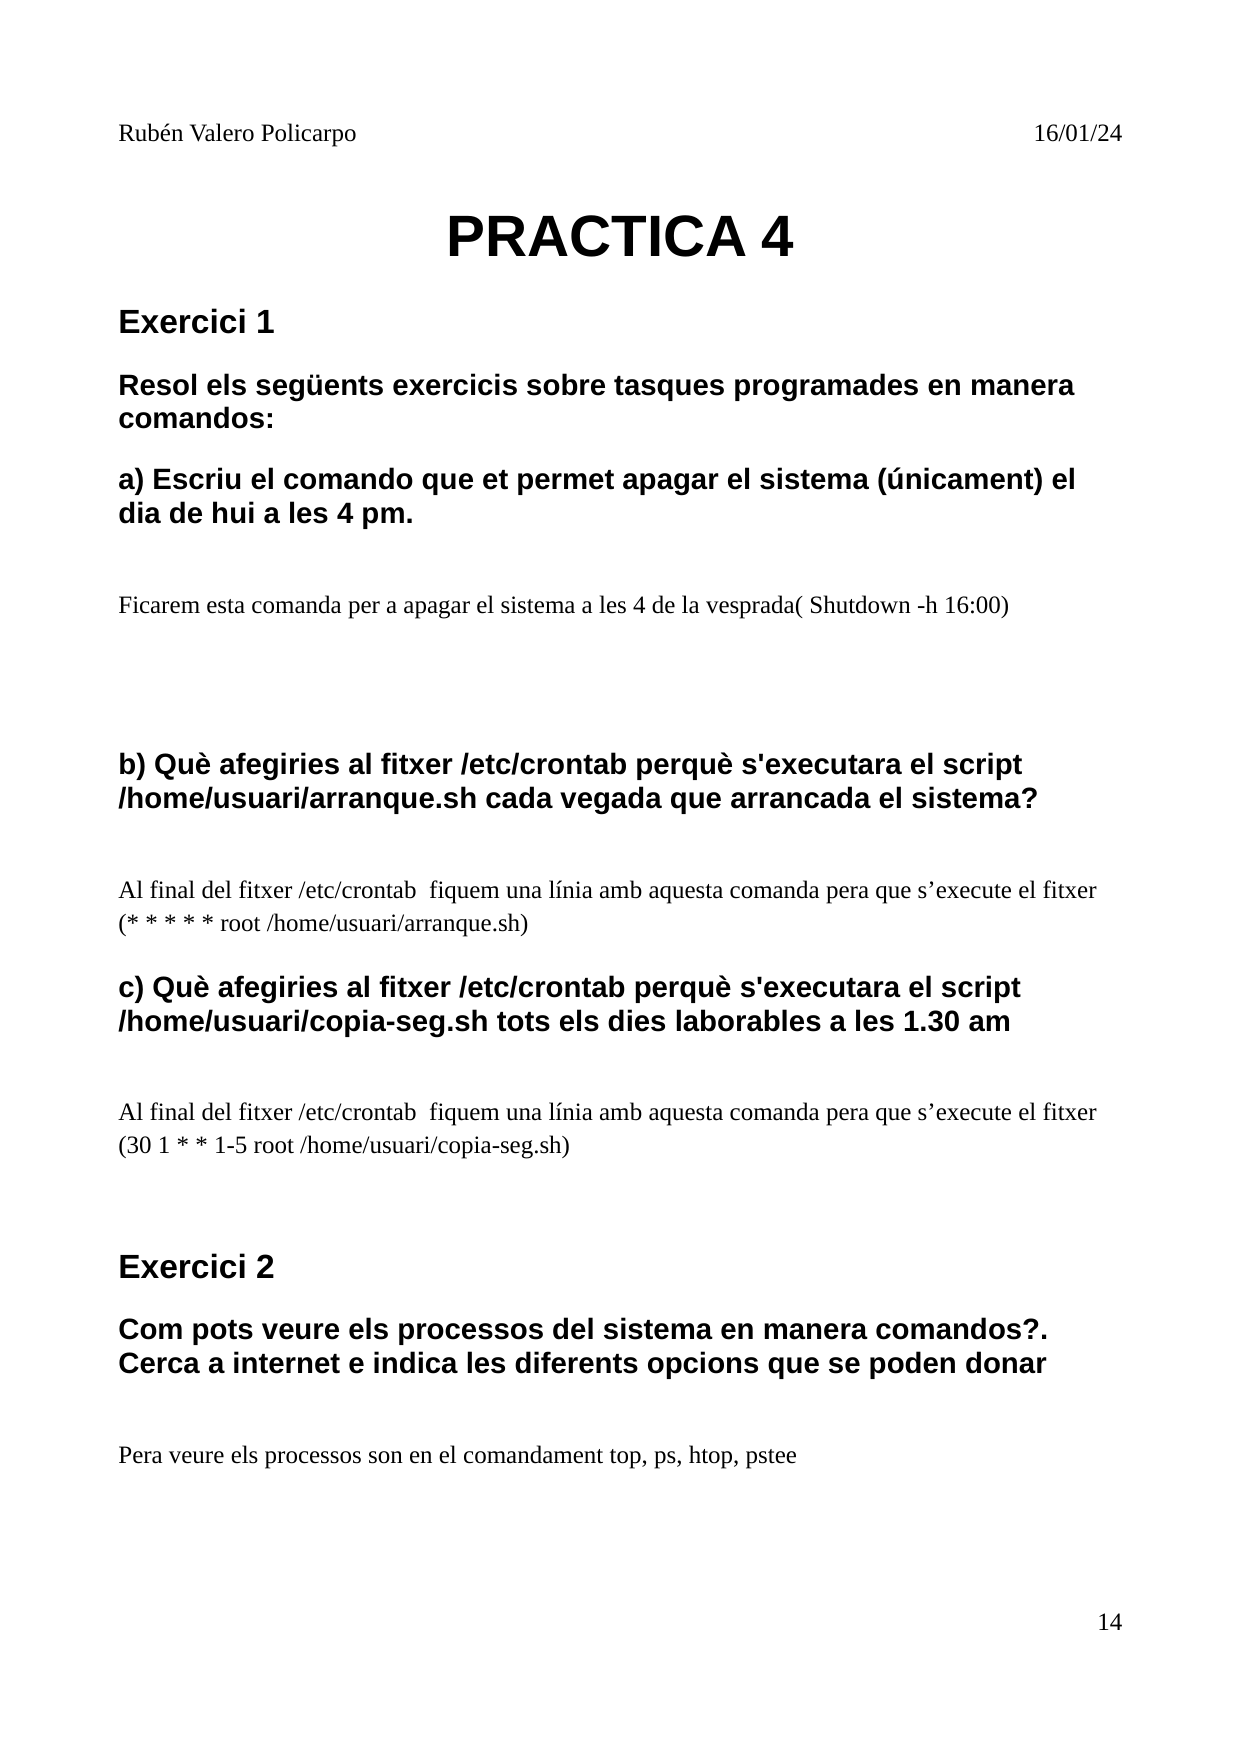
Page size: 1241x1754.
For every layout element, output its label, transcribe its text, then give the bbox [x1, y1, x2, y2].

subtitle c) Què afegiries al fitxer /etc/crontab perquè s'executara el script /home/usuari/copia-seg.sh tots els dies laborables a les 1.30 am [118, 970, 1122, 1037]
subtitle a) Escriu el comando que et permet apagar el sistema (únicament) el dia de hui a les 4 pm. [118, 462, 1122, 529]
subtitle b) Què afegiries al fitxer /etc/crontab perquè s'executara el script /home/usuari/arranque.sh cada vegada que arrancada el sistema? [118, 747, 1122, 814]
subtitle Com pots veure els processos del sistema en manera comandos?. Cerca a internet e indica les diferents opcions que se poden donar [118, 1312, 1122, 1380]
subtitle Resol els següents exercicis sobre tasques programades en manera comandos: [118, 367, 1122, 435]
text Pera veure els processos son en el comandament top, ps, htop, pstee [118, 1440, 1122, 1469]
subtitle Exercici 1 [118, 302, 1122, 340]
subtitle Exercici 2 [118, 1247, 1122, 1285]
title PRACTICA 4 [118, 201, 1122, 268]
text Ficarem esta comanda per a apagar el sistema a les 4 de la vesprada( Shutdown -h 16:00) [118, 590, 1122, 618]
text Al final del fitxer /etc/crontab fiquem una línia amb aquesta comanda pera que s’execute el fitxer (* * * * * root /home/usuari/arranque.sh) [118, 875, 1122, 936]
text Al final del fitxer /etc/crontab fiquem una línia amb aquesta comanda pera que s’execute el fitxer (30 1 * * 1-5 root /home/usuari/copia-seg.sh) [118, 1097, 1122, 1159]
